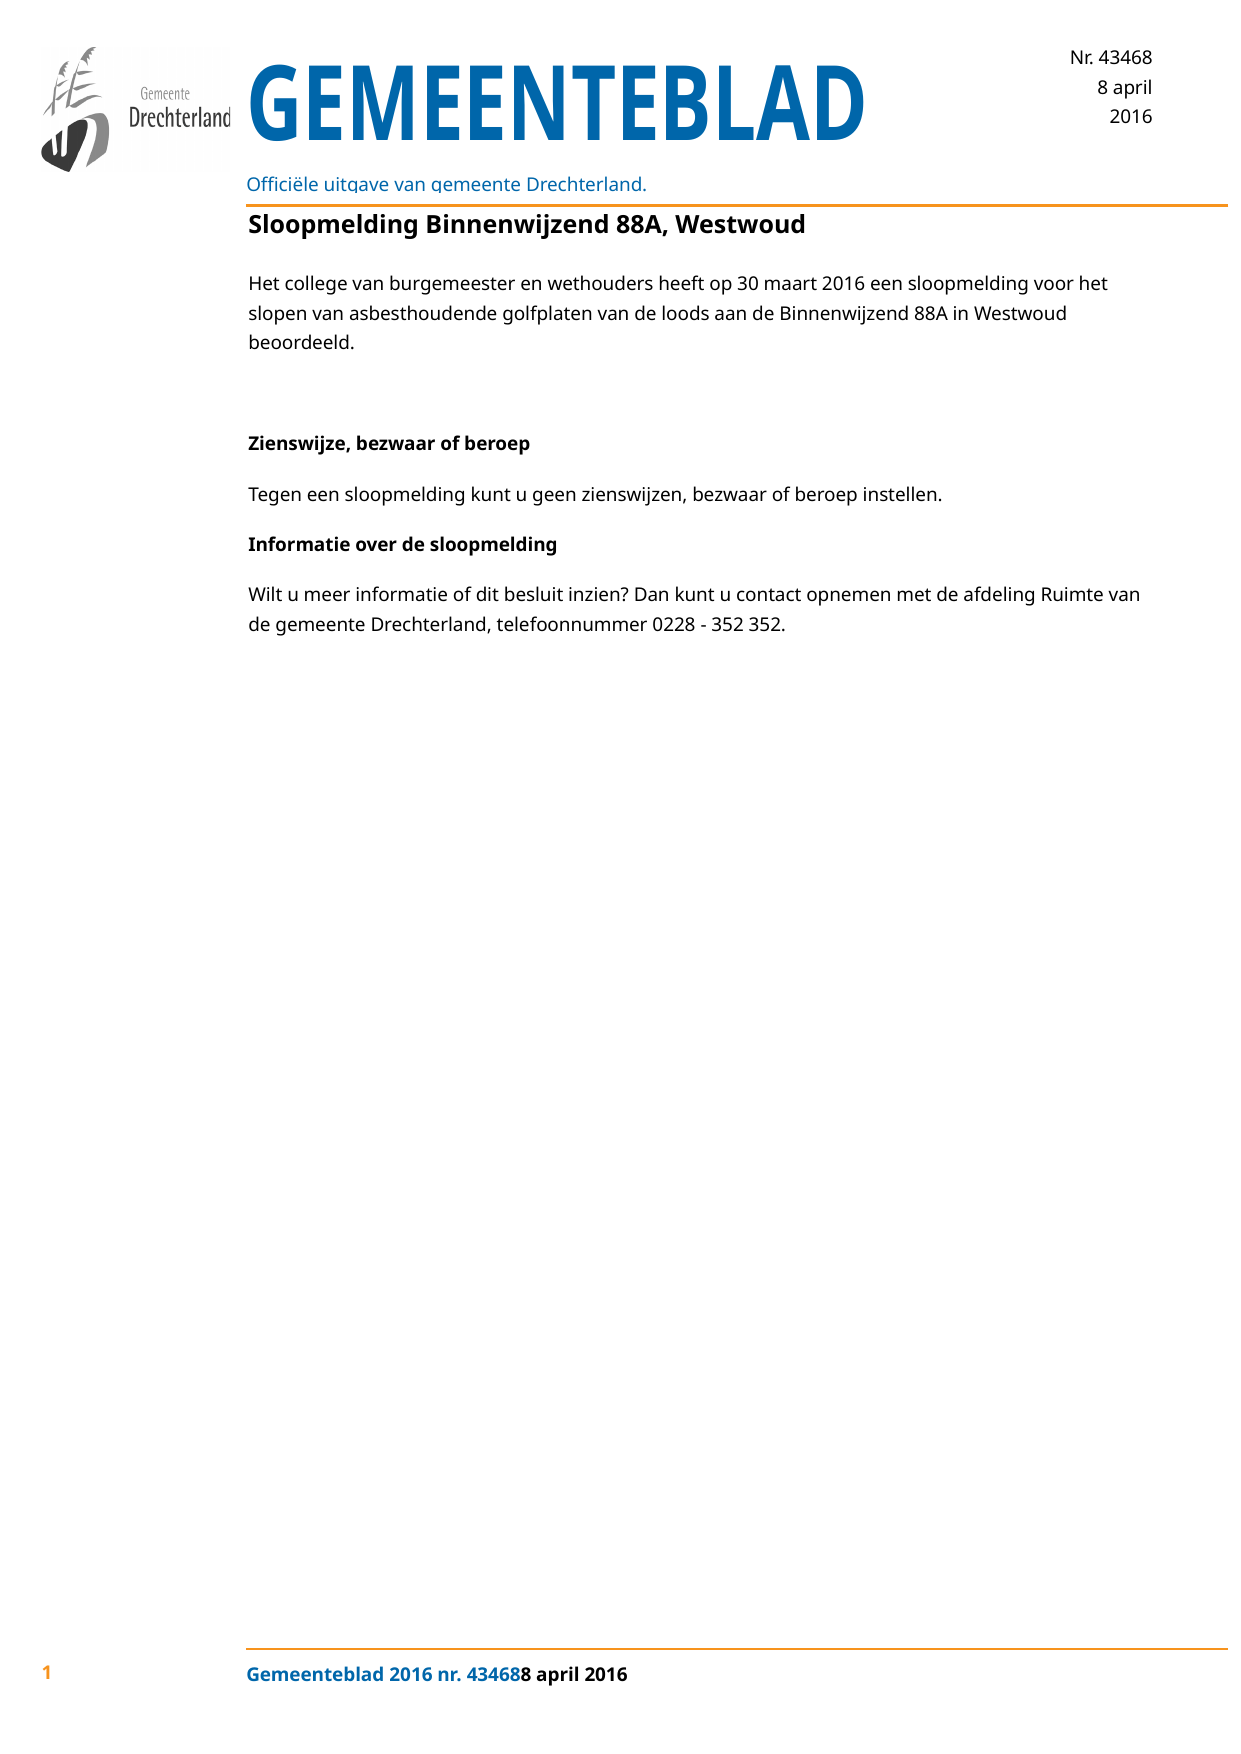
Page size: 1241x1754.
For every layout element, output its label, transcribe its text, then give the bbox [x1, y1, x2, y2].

text Tegen een sloopmelding kunt u geen zienswijzen, bezwaar of beroep instellen. [248, 481, 1152, 506]
text Zienswijze, bezwaar of beroep [248, 430, 1152, 456]
text Sloopmelding Binnenwijzend 88A, Westwoud [248, 207, 1152, 241]
picture [41, 47, 231, 172]
text Wilt u meer informatie of dit besluit inzien? Dan kunt u contact opnemen met de afdeling Ruimte van de gemeente Drechterland, telefoonnummer 0228 - 352 352. [248, 582, 1152, 637]
text Het college van burgemeester en wethouders heeft op 30 maart 2016 een sloopmelding voor het slopen van asbesthoudende golfplaten van de loods aan de Binnenwijzend 88A in Westwoud beoordeeld. [248, 270, 1152, 355]
text Informatie over de sloopmelding [248, 531, 1152, 557]
